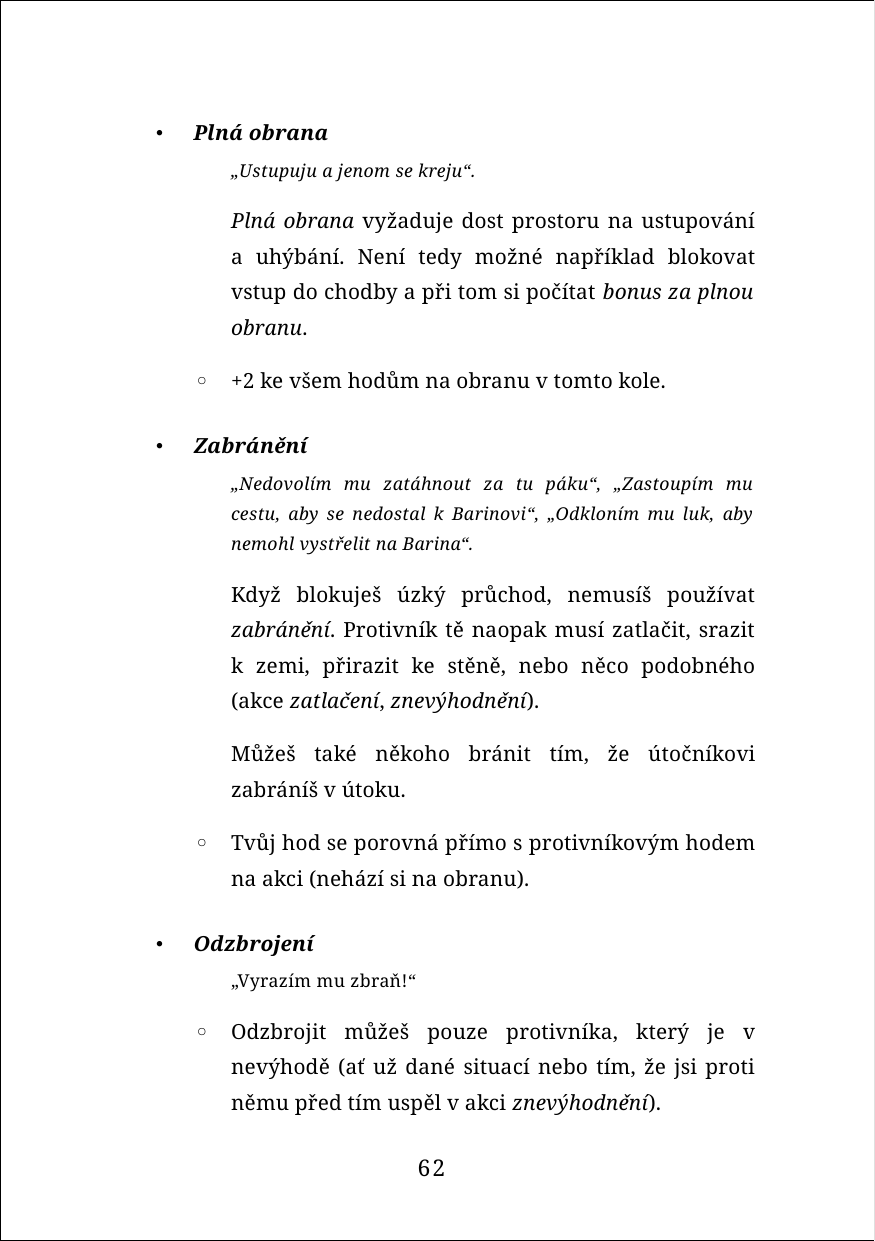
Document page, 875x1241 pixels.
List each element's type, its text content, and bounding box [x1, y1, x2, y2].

list „Nedovolím mu zatáhnout za tu páku“, „Zastoupím mu cestu, aby se nedostal k Barinovi“, „Odkloním mu luk, aby nemohl vystřelit na Barina“. [193, 471, 756, 556]
list Plná obrana vyžaduje dost prostoru na ustupování a uhýbání. Není tedy možné například blokovat vstup do chodby a při tom si počítat bonus za plnou obranu. [193, 206, 756, 341]
subtitle Zabránění [156, 431, 756, 459]
list +2 ke všem hodům na obranu v tomto kole. [193, 366, 756, 394]
list „Ustupuju a jenom se kreju“. [193, 158, 756, 183]
list Můžeš také někoho bránit tím, že útočníkovi zabráníš v útoku. [193, 739, 756, 803]
subtitle Plná obrana [156, 118, 756, 147]
list „Vyrazím mu zbraň!“ [193, 969, 756, 993]
list Když blokuješ úzký průchod, nemusíš používat zabránění. Protivník tě naopak musí zatlačit, srazit k zemi, přirazit ke stěně, nebo něco podobného (akce zatlačení, znevýhodnění). [193, 580, 756, 715]
list Tvůj hod se porovná přímo s protivníkovým hodem na akci (nehází si na obranu). [193, 828, 756, 892]
subtitle Odzbrojení [156, 929, 756, 957]
list Odzbrojit můžeš pouze protivníka, který je v nevýhodě (ať už dané situací nebo tím, že jsi proti němu před tím uspěl v akci znevýhodnění). [193, 1017, 756, 1116]
